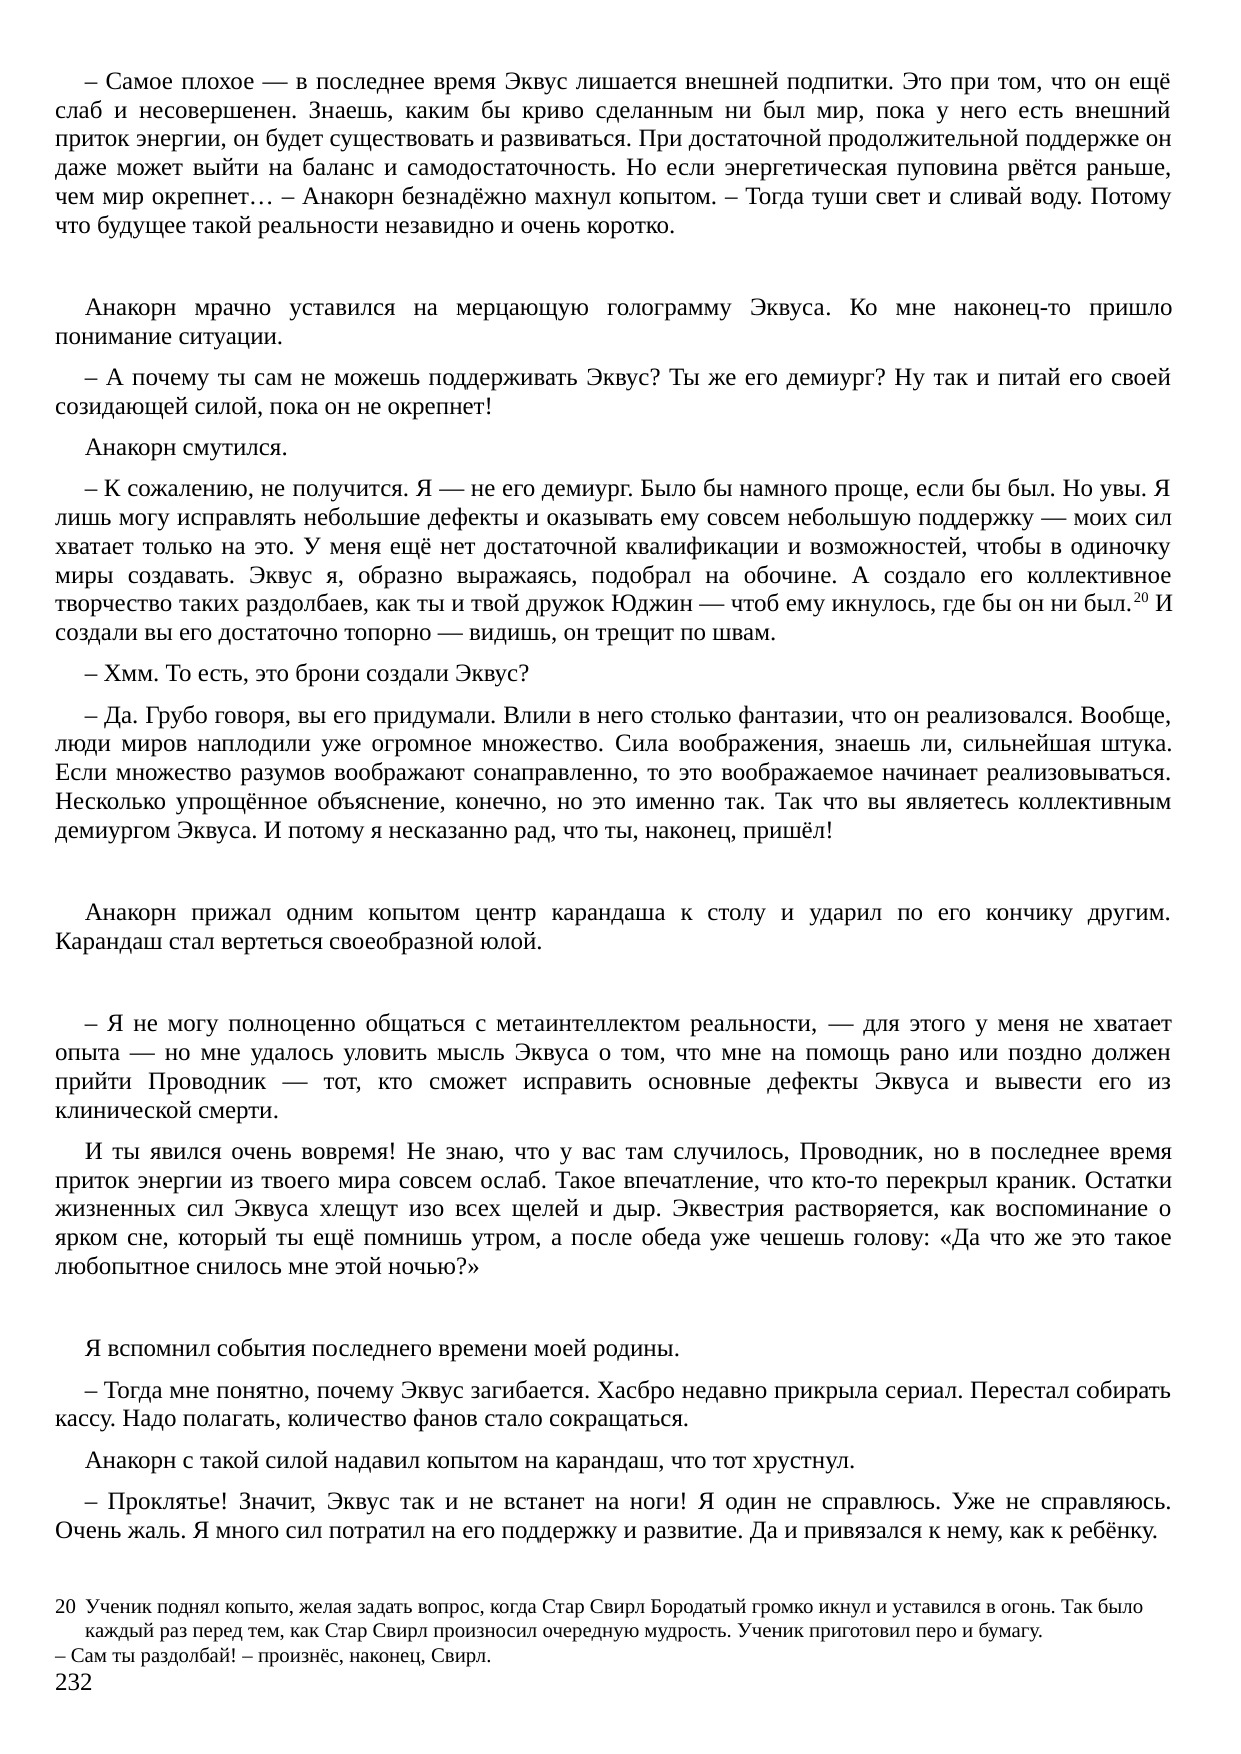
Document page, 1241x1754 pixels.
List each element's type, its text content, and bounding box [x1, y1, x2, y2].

text – К сожалению, не получится. Я — не его демиург. Было бы намного проще, если бы был. Но увы. Я лишь могу исправлять небольшие дефекты и оказывать ему совсем небольшую поддержку — моих сил хватает только на это. У меня ещё нет достаточной квалификации и возможностей, чтобы в одиночку миры создавать. Эквус я, образно выражаясь, подобрал на обочине. А создало его коллективное творчество таких раздолбаев, как ты и твой дружок Юджин — чтоб ему икнулось, где бы он ни был. И создали вы его достаточно топорно — видишь, он трещит по швам. [55, 473, 1173, 646]
text – Сам ты раздолбай! – произнёс, наконец, Свирл. [55, 1642, 1173, 1667]
text Анакорн смутился. [55, 432, 1173, 461]
text – Я не могу полноценно общаться с метаинтеллектом реальности, — для этого у меня не хватает опыта — но мне удалось уловить мысль Эквуса о том, что мне на помощь рано или поздно должен прийти Проводник — тот, кто сможет исправить основные дефекты Эквуса и вывести его из клинической смерти. [55, 1008, 1173, 1123]
text – Тогда мне понятно, почему Эквус загибается. Хасбро недавно прикрыла сериал. Перестал собирать кассу. Надо полагать, количество фанов стало сокращаться. [55, 1375, 1173, 1432]
text – Хмм. То есть, это брони создали Эквус? [55, 658, 1173, 687]
text И ты явился очень вовремя! Не знаю, что у вас там случилось, Проводник, но в последнее время приток энергии из твоего мира совсем ослаб. Такое впечатление, что кто-то перекрыл краник. Остатки жизненных сил Эквуса хлещут изо всех щелей и дыр. Эквестрия растворяется, как воспоминание о ярком сне, который ты ещё помнишь утром, а после обеда уже чешешь голову: «Да что же это такое любопытное снилось мне этой ночью?» [55, 1136, 1173, 1280]
text Я вспомнил события последнего времени моей родины. [55, 1333, 1173, 1362]
text Анакорн мрачно уставился на мерцающую голограмму Эквуса. Ко мне наконец-то пришло понимание ситуации. [55, 292, 1173, 350]
text – А почему ты сам не можешь поддерживать Эквус? Ты же его демиург? Ну так и питай его своей созидающей силой, пока он не окрепнет! [55, 362, 1173, 420]
text – Самое плохое — в последнее время Эквус лишается внешней подпитки. Это при том, что он ещё слаб и несовершенен. Знаешь, каким бы криво сделанным ни был мир, пока у него есть внешний приток энергии, он будет существовать и развиваться. При достаточной продолжительной поддержке он даже может выйти на баланс и самодостаточность. Но если энергетическая пуповина рвётся раньше, чем мир окрепнет… – Анакорн безнадёжно махнул копытом. – Тогда туши свет и сливай воду. Потому что будущее такой реальности незавидно и очень коротко. [55, 66, 1173, 238]
text Анакорн прижал одним копытом центр карандаша к столу и ударил по его кончику другим. Карандаш стал вертеться своеобразной юлой. [55, 897, 1173, 955]
text Анакорн с такой силой надавил копытом на карандаш, что тот хрустнул. [55, 1445, 1173, 1473]
text Ученик поднял копыто, желая задать вопрос, когда Стар Свирл Бородатый громко икнул и уставился в огонь. Так было каждый раз перед тем, как Стар Свирл произносил очередную мудрость. Ученик приготовил перо и бумагу. [55, 1594, 1173, 1642]
text – Да. Грубо говоря, вы его придумали. Влили в него столько фантазии, что он реализовался. Вообще, люди миров наплодили уже огромное множество. Сила воображения, знаешь ли, сильнейшая штука. Если множество разумов воображают сонаправленно, то это воображаемое начинает реализовываться. Несколько упрощённое объяснение, конечно, но это именно так. Так что вы являетесь коллективным демиургом Эквуса. И потому я несказанно рад, что ты, наконец, пришёл! [55, 700, 1173, 843]
text – Проклятье! Значит, Эквус так и не встанет на ноги! Я один не справлюсь. Уже не справляюсь. Очень жаль. Я много сил потратил на его поддержку и развитие. Да и привязался к нему, как к ребёнку. [55, 1486, 1173, 1543]
